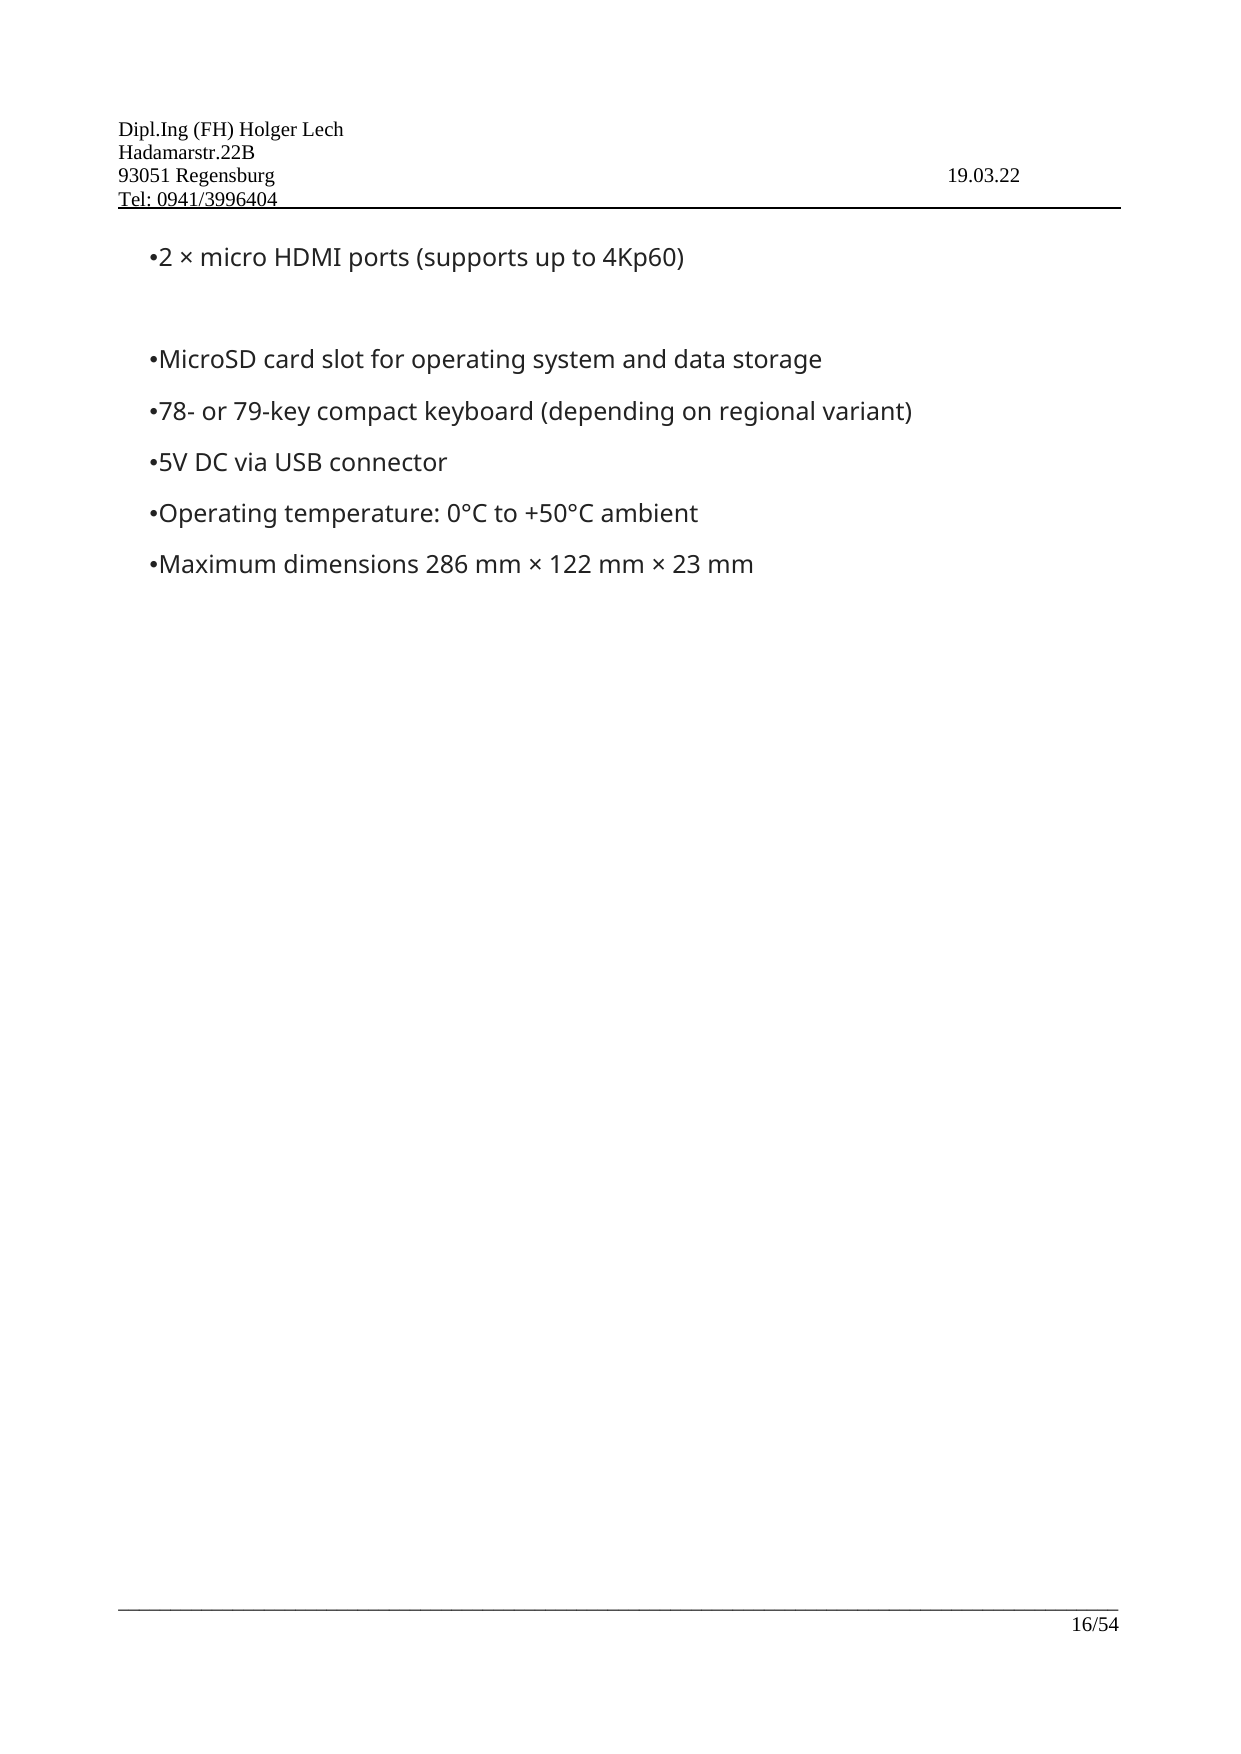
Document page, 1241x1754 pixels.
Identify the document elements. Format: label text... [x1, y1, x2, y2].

list 78- or 79-key compact keyboard (depending on regional variant) [118, 393, 1122, 427]
list Operating temperature: 0°C to +50°C ambient [118, 495, 1122, 529]
list MicroSD card slot for operating system and data storage [118, 342, 1122, 376]
list 2 × micro HDMI ports (supports up to 4Kp60) [118, 240, 1122, 274]
list Maximum dimensions 286 mm × 122 mm × 23 mm [118, 546, 1122, 580]
list 5V DC via USB connector [118, 444, 1122, 478]
